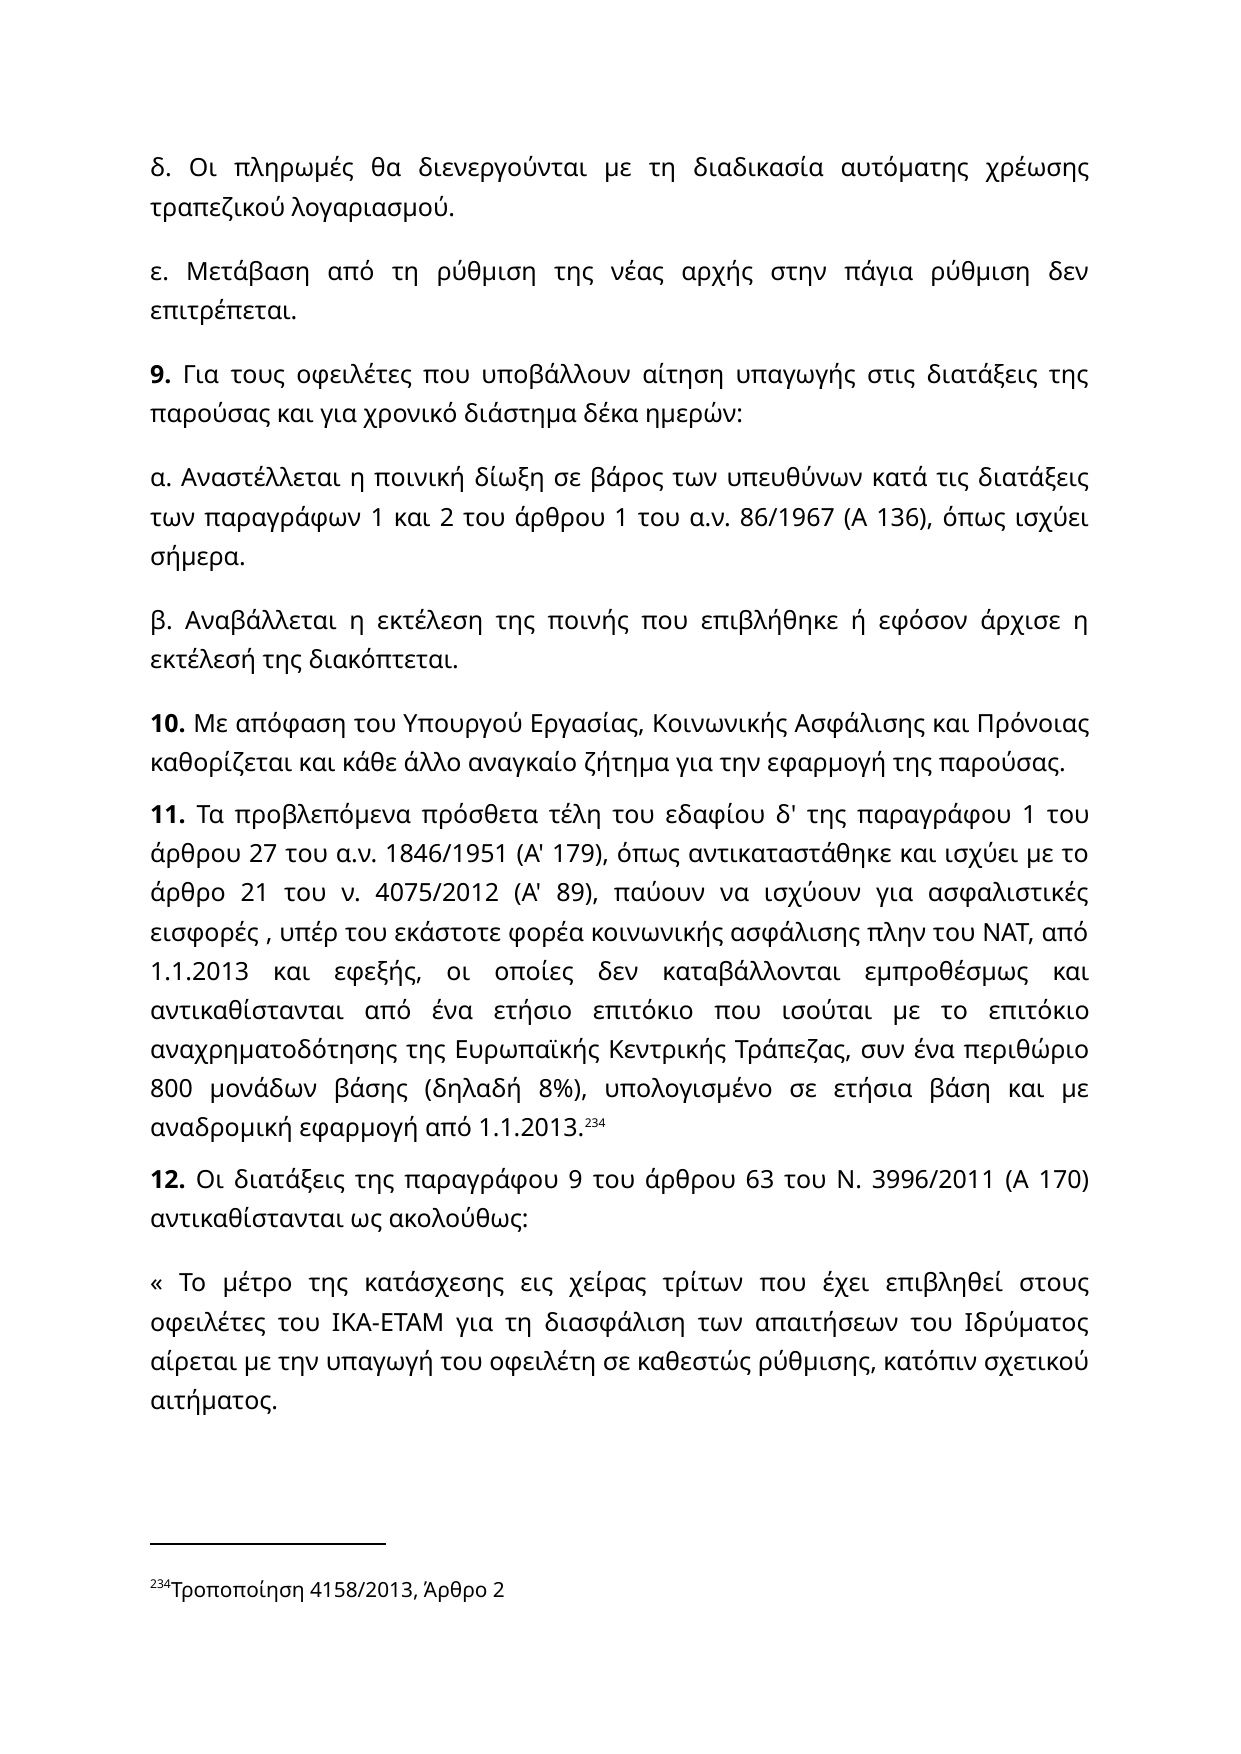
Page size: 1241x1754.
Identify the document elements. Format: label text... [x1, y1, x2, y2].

text β. Αναβάλλεται η εκτέλεση της ποινής που επιβλήθηκε ή εφόσον άρχισε η εκτέλεσή της διακόπτεται. [150, 602, 1090, 676]
text 12. Οι διατάξεις της παραγράφου 9 του άρθρου 63 του Ν. 3996/2011 (Α 170) αντικαθίστανται ως ακολούθως: [150, 1162, 1090, 1235]
text 11. Τα προβλεπόμενα πρόσθετα τέλη του εδαφίου δ' της παραγράφου 1 του άρθρου 27 του α.ν. 1846/1951 (Α' 179), όπως αντικαταστάθηκε και ισχύει με το άρθρο 21 του ν. 4075/2012 (Α' 89), παύουν να ισχύουν για ασφαλιστικές εισφορές , υπέρ του εκάστοτε φορέα κοινωνικής ασφάλισης πλην του NAT, από 1.1.2013 και εφεξής, οι οποίες δεν καταβάλλονται εμπροθέσμως και αντικαθίστανται από ένα ετήσιο επιτόκιο που ισούται με το επιτόκιο αναχρηματοδότησης της Ευρωπαϊκής Κεντρικής Τράπεζας, συν ένα περιθώριο 800 μονάδων βάσης (δηλαδή 8%), υπολογισμένο σε ετήσια βάση και με αναδρομική εφαρμογή από 1.1.2013. [150, 797, 1090, 1144]
text 9. Για τους οφειλέτες που υποβάλλουν αίτηση υπαγωγής στις διατάξεις της παρούσας και για χρονικό διάστημα δέκα ημερών: [150, 357, 1090, 430]
text δ. Οι πληρωμές θα διενεργούνται με τη διαδικασία αυτόματης χρέωσης τραπεζικού λογαριασμού. [150, 150, 1090, 223]
text « Το μέτρο της κατάσχεσης εις χείρας τρίτων που έχει επιβληθεί στους οφειλέτες του ΙΚΑ-ΕΤΑΜ για τη διασφάλιση των απαιτήσεων του Ιδρύματος αίρεται με την υπαγωγή του οφειλέτη σε καθεστώς ρύθμισης, κατόπιν σχετικού αιτήματος. [150, 1265, 1090, 1417]
text Τροποποίηση 4158/2013, Άρθρο 2 [150, 1576, 1090, 1604]
text α. Αναστέλλεται η ποινική δίωξη σε βάρος των υπευθύνων κατά τις διατάξεις των παραγράφων 1 και 2 του άρθρου 1 του α.ν. 86/1967 (Α 136), όπως ισχύει σήμερα. [150, 460, 1090, 572]
text 10. Με απόφαση του Υπουργού Εργασίας, Κοινωνικής Ασφάλισης και Πρόνοιας καθορίζεται και κάθε άλλο αναγκαίο ζήτημα για την εφαρμογή της παρούσας. [150, 706, 1090, 779]
text ε. Μετάβαση από τη ρύθμιση της νέας αρχής στην πάγια ρύθμιση δεν επιτρέπεται. [150, 253, 1090, 327]
